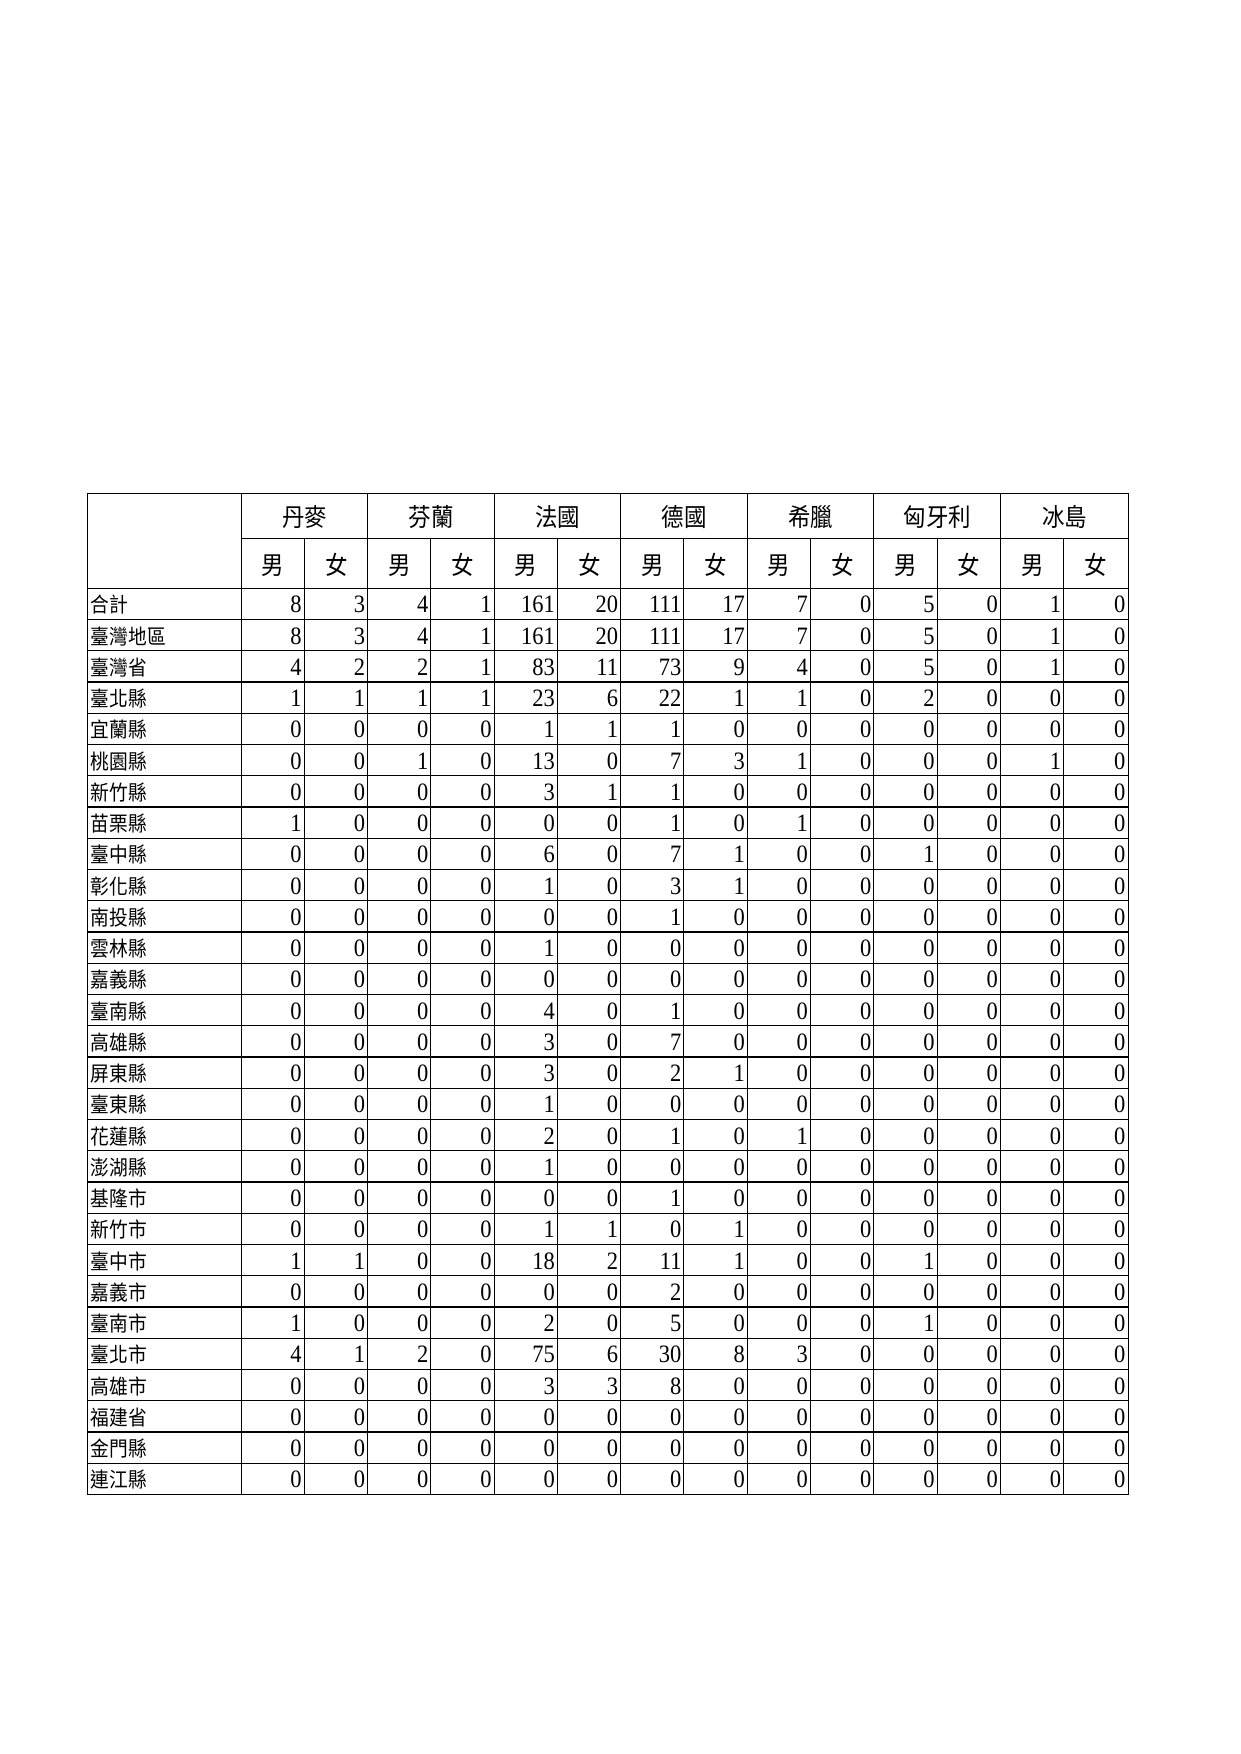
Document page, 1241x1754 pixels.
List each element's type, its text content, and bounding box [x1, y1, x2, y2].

table_cell 0 [1064, 1151, 1128, 1181]
table_cell 0 [748, 1058, 810, 1088]
table_cell 0 [938, 901, 1000, 931]
table_cell 0 [938, 683, 1000, 713]
table_cell 7 [748, 620, 810, 650]
table_cell 0 [684, 1308, 747, 1338]
table_cell 0 [938, 589, 1000, 619]
table_cell 0 [1001, 1464, 1063, 1494]
table_cell 0 [368, 964, 430, 994]
table_cell 0 [495, 1401, 557, 1431]
table_cell 0 [1064, 1058, 1128, 1088]
table_cell 1 [621, 901, 683, 931]
table_cell 0 [242, 745, 304, 775]
table_cell 0 [1064, 1370, 1128, 1400]
table_cell 0 [368, 1058, 430, 1088]
table_cell 0 [242, 776, 304, 806]
table_cell 0 [811, 870, 873, 900]
table_cell 1 [874, 1245, 937, 1275]
table_cell 女 [305, 539, 367, 588]
table_cell 4 [748, 651, 810, 681]
table_cell 0 [938, 776, 1000, 806]
table_cell 8 [684, 1339, 747, 1369]
table_header [88, 494, 241, 588]
table_cell 男 [621, 539, 683, 588]
table_cell 0 [1001, 1433, 1063, 1463]
table_cell 4 [242, 651, 304, 681]
table_cell 1 [684, 1214, 747, 1244]
table_cell 臺東縣 [88, 1089, 241, 1119]
table_cell 2 [558, 1245, 620, 1275]
table_cell 0 [242, 1401, 304, 1431]
table_cell 0 [431, 1339, 494, 1369]
table_cell 2 [495, 1308, 557, 1338]
table_cell 男 [1001, 539, 1063, 588]
table_cell 1 [684, 683, 747, 713]
table_cell 0 [305, 776, 367, 806]
table_cell 0 [305, 901, 367, 931]
table_cell 0 [495, 964, 557, 994]
table_cell 0 [621, 964, 683, 994]
table_cell 1 [748, 1120, 810, 1150]
table_cell 0 [1064, 839, 1128, 869]
table_cell 0 [938, 620, 1000, 650]
table_cell 0 [495, 1276, 557, 1306]
table_cell 1 [558, 714, 620, 744]
table_cell 0 [368, 933, 430, 963]
table_cell 0 [621, 1089, 683, 1119]
table_cell 0 [1001, 1151, 1063, 1181]
table_cell 0 [811, 1464, 873, 1494]
table_cell 0 [684, 776, 747, 806]
table_cell 0 [1064, 1026, 1128, 1056]
table_cell 0 [431, 1026, 494, 1056]
table_cell 0 [684, 1370, 747, 1400]
table_cell 83 [495, 651, 557, 681]
table_cell 0 [811, 1120, 873, 1150]
table_cell 0 [938, 714, 1000, 744]
table_cell 0 [811, 1339, 873, 1369]
table_cell 男 [242, 539, 304, 588]
table_cell 3 [495, 776, 557, 806]
table_cell 0 [305, 1026, 367, 1056]
table_cell 1 [684, 1058, 747, 1088]
table_cell 3 [495, 1026, 557, 1056]
table_cell 苗栗縣 [88, 808, 241, 838]
table_cell 0 [938, 1245, 1000, 1275]
table_cell 0 [305, 1464, 367, 1494]
table_cell 0 [874, 870, 937, 900]
table_cell 1 [495, 870, 557, 900]
table_cell 0 [874, 776, 937, 806]
table_cell 連江縣 [88, 1464, 241, 1494]
table_cell 女 [1064, 539, 1128, 588]
table_cell 4 [368, 620, 430, 650]
table_cell 男 [748, 539, 810, 588]
table_cell 1 [242, 808, 304, 838]
table_cell 0 [748, 1464, 810, 1494]
table_cell 0 [305, 870, 367, 900]
table_cell 1 [305, 1339, 367, 1369]
table_cell 0 [938, 1401, 1000, 1431]
table_cell 0 [621, 1214, 683, 1244]
table_cell 0 [368, 1370, 430, 1400]
table_cell 111 [621, 589, 683, 619]
table_cell 0 [495, 1183, 557, 1213]
table_cell 2 [368, 651, 430, 681]
table_cell 0 [748, 995, 810, 1025]
table_header 匈牙利 [874, 494, 1000, 538]
table_cell 8 [242, 589, 304, 619]
table_cell 3 [621, 870, 683, 900]
table_cell 0 [368, 1464, 430, 1494]
table_cell 1 [242, 683, 304, 713]
table_cell 澎湖縣 [88, 1151, 241, 1181]
table_cell 161 [495, 589, 557, 619]
table_cell 1 [1001, 651, 1063, 681]
table_header 芬蘭 [368, 494, 494, 538]
table_cell 0 [938, 1151, 1000, 1181]
table_cell 0 [811, 1401, 873, 1431]
table_cell 161 [495, 620, 557, 650]
table_cell 0 [431, 1433, 494, 1463]
table_cell 0 [748, 1401, 810, 1431]
table_cell 0 [1064, 995, 1128, 1025]
table_cell 0 [1001, 870, 1063, 900]
table_cell 0 [748, 933, 810, 963]
table_cell 0 [684, 808, 747, 838]
table_cell 0 [431, 995, 494, 1025]
table_cell 17 [684, 620, 747, 650]
table_cell 雲林縣 [88, 933, 241, 963]
table_cell 0 [938, 933, 1000, 963]
table_cell 男 [874, 539, 937, 588]
table_cell 0 [1064, 620, 1128, 650]
table_cell 3 [684, 745, 747, 775]
table_cell 女 [811, 539, 873, 588]
table_cell 4 [495, 995, 557, 1025]
table_cell 0 [368, 776, 430, 806]
table_cell 0 [431, 1245, 494, 1275]
table_cell 嘉義縣 [88, 964, 241, 994]
table_cell 0 [1064, 714, 1128, 744]
table_cell 7 [621, 839, 683, 869]
table_header 法國 [495, 494, 620, 538]
table_cell 0 [305, 1120, 367, 1150]
table_cell 0 [368, 995, 430, 1025]
table_cell 1 [558, 776, 620, 806]
table_cell 3 [558, 1370, 620, 1400]
table_cell 0 [874, 995, 937, 1025]
table_cell 0 [811, 1370, 873, 1400]
table_cell 0 [1064, 1339, 1128, 1369]
table_cell 基隆市 [88, 1183, 241, 1213]
table_cell 1 [495, 1214, 557, 1244]
table_cell 0 [874, 1401, 937, 1431]
table_cell 0 [938, 1308, 1000, 1338]
table_cell 男 [495, 539, 557, 588]
table_cell 0 [305, 1370, 367, 1400]
table_cell 0 [748, 1151, 810, 1181]
table_cell 0 [748, 714, 810, 744]
table_cell 0 [242, 933, 304, 963]
table_cell 0 [874, 745, 937, 775]
table_cell 0 [368, 1308, 430, 1338]
table_cell 0 [811, 589, 873, 619]
table_cell 0 [1001, 1276, 1063, 1306]
table_cell 合計 [88, 589, 241, 619]
table_cell 0 [1001, 1183, 1063, 1213]
table_cell 0 [431, 714, 494, 744]
table_cell 0 [748, 1214, 810, 1244]
table_cell 0 [938, 1433, 1000, 1463]
table_cell 0 [811, 1026, 873, 1056]
table_cell 0 [874, 964, 937, 994]
table_cell 0 [1064, 870, 1128, 900]
table_cell 0 [558, 1183, 620, 1213]
table_cell 0 [558, 1151, 620, 1181]
table_cell 0 [811, 620, 873, 650]
table_cell 0 [242, 1433, 304, 1463]
table_cell 5 [874, 651, 937, 681]
table_cell 臺北市 [88, 1339, 241, 1369]
table_cell 臺中市 [88, 1245, 241, 1275]
table_cell 0 [1064, 1464, 1128, 1494]
table_cell 0 [938, 1370, 1000, 1400]
table_cell 0 [938, 1058, 1000, 1088]
table_cell 0 [748, 901, 810, 931]
table_cell 0 [305, 1183, 367, 1213]
table_cell 0 [1064, 776, 1128, 806]
table_cell 1 [495, 714, 557, 744]
table_cell 0 [495, 1464, 557, 1494]
table_cell 8 [242, 620, 304, 650]
table_cell 4 [368, 589, 430, 619]
table_cell 0 [1064, 1401, 1128, 1431]
table_cell 0 [305, 1308, 367, 1338]
table_cell 女 [558, 539, 620, 588]
table_cell 0 [242, 1058, 304, 1088]
table_cell 0 [558, 1308, 620, 1338]
table_cell 0 [811, 933, 873, 963]
table_cell 0 [305, 714, 367, 744]
table_cell 福建省 [88, 1401, 241, 1431]
table_cell 臺灣地區 [88, 620, 241, 650]
table_cell 0 [684, 1120, 747, 1150]
table_cell 0 [431, 901, 494, 931]
table_cell 0 [368, 1401, 430, 1431]
table_cell 0 [938, 651, 1000, 681]
table_cell 0 [305, 933, 367, 963]
table_cell 嘉義市 [88, 1276, 241, 1306]
table_cell 0 [811, 776, 873, 806]
table_cell 1 [495, 1089, 557, 1119]
table_cell 0 [811, 901, 873, 931]
table_cell 0 [431, 1370, 494, 1400]
table_cell 0 [938, 1276, 1000, 1306]
table_cell 0 [1001, 995, 1063, 1025]
table_cell 0 [558, 1401, 620, 1431]
table_cell 0 [811, 964, 873, 994]
table_cell 0 [242, 1183, 304, 1213]
table_cell 0 [1064, 745, 1128, 775]
table_cell 0 [1001, 1401, 1063, 1431]
table_cell 0 [431, 1214, 494, 1244]
table_cell 0 [684, 1089, 747, 1119]
table_cell 0 [1001, 901, 1063, 931]
table_cell 1 [874, 839, 937, 869]
table_cell 花蓮縣 [88, 1120, 241, 1150]
table_cell 女 [938, 539, 1000, 588]
table_cell 臺南縣 [88, 995, 241, 1025]
table_cell 6 [495, 839, 557, 869]
table_cell 宜蘭縣 [88, 714, 241, 744]
table_cell 0 [811, 808, 873, 838]
table_cell 0 [242, 1276, 304, 1306]
table_cell 桃園縣 [88, 745, 241, 775]
table_cell 6 [558, 1339, 620, 1369]
table_cell 0 [431, 1464, 494, 1494]
table_cell 2 [621, 1058, 683, 1088]
table_cell 5 [874, 589, 937, 619]
table_cell 3 [305, 589, 367, 619]
table_cell 0 [748, 1245, 810, 1275]
table_cell 0 [368, 808, 430, 838]
table_cell 0 [811, 1151, 873, 1181]
table_cell 0 [748, 1089, 810, 1119]
table_cell 0 [431, 808, 494, 838]
table_cell 1 [684, 1245, 747, 1275]
table_cell 1 [684, 870, 747, 900]
table_cell 0 [368, 1245, 430, 1275]
table_cell 0 [242, 1026, 304, 1056]
table_cell 0 [368, 901, 430, 931]
table_cell 0 [242, 995, 304, 1025]
table_cell 23 [495, 683, 557, 713]
table_cell 0 [811, 1214, 873, 1244]
table_cell 新竹縣 [88, 776, 241, 806]
table_cell 0 [242, 1464, 304, 1494]
table_cell 0 [368, 1433, 430, 1463]
table_cell 0 [811, 1058, 873, 1088]
table_cell 0 [495, 808, 557, 838]
table_cell 0 [938, 839, 1000, 869]
table_cell 0 [684, 1433, 747, 1463]
table_cell 0 [242, 1214, 304, 1244]
table_cell 1 [431, 651, 494, 681]
table_cell 0 [874, 714, 937, 744]
table_cell 2 [621, 1276, 683, 1306]
table_cell 0 [874, 808, 937, 838]
table_cell 9 [684, 651, 747, 681]
table_cell 臺灣省 [88, 651, 241, 681]
table_cell 女 [684, 539, 747, 588]
table_cell 0 [1001, 714, 1063, 744]
table_cell 0 [684, 1183, 747, 1213]
table_cell 1 [431, 620, 494, 650]
table_cell 0 [431, 870, 494, 900]
table_cell 高雄縣 [88, 1026, 241, 1056]
table_cell 1 [495, 1151, 557, 1181]
table_cell 0 [874, 1464, 937, 1494]
table_cell 0 [938, 1214, 1000, 1244]
table_cell 1 [621, 1183, 683, 1213]
table_cell 0 [811, 839, 873, 869]
table_header 德國 [621, 494, 747, 538]
table_cell 0 [811, 1245, 873, 1275]
table_cell 0 [305, 839, 367, 869]
table_cell 0 [684, 714, 747, 744]
table_cell 1 [305, 683, 367, 713]
table_cell 0 [874, 1370, 937, 1400]
table_cell 0 [938, 1089, 1000, 1119]
table_cell 1 [621, 776, 683, 806]
table_cell 0 [938, 964, 1000, 994]
table_cell 0 [431, 1089, 494, 1119]
table_cell 0 [368, 1214, 430, 1244]
table_cell 0 [874, 1151, 937, 1181]
table_cell 3 [748, 1339, 810, 1369]
table_cell 4 [242, 1339, 304, 1369]
table_header 冰島 [1001, 494, 1128, 538]
table_cell 0 [938, 1120, 1000, 1150]
table_cell 0 [242, 839, 304, 869]
table_cell 0 [1001, 964, 1063, 994]
table_cell 0 [938, 870, 1000, 900]
table_cell 1 [748, 808, 810, 838]
table_cell 0 [1001, 1245, 1063, 1275]
table_cell 0 [621, 1151, 683, 1181]
table_cell 男 [368, 539, 430, 588]
table_cell 0 [1001, 808, 1063, 838]
table_cell 0 [558, 964, 620, 994]
table_cell 0 [1001, 1026, 1063, 1056]
table_cell 20 [558, 620, 620, 650]
table_cell 1 [621, 714, 683, 744]
table_cell 0 [558, 901, 620, 931]
table_cell 8 [621, 1370, 683, 1400]
table_cell 0 [1064, 1276, 1128, 1306]
table_cell 0 [748, 1276, 810, 1306]
table_cell 0 [305, 1151, 367, 1181]
table_cell 屏東縣 [88, 1058, 241, 1088]
table_cell 1 [748, 683, 810, 713]
table_cell 0 [938, 995, 1000, 1025]
table_cell 1 [748, 745, 810, 775]
table_cell 0 [431, 933, 494, 963]
table_cell 1 [305, 1245, 367, 1275]
table_cell 0 [938, 1183, 1000, 1213]
table_cell 彰化縣 [88, 870, 241, 900]
table_cell 0 [748, 839, 810, 869]
table_cell 0 [1001, 933, 1063, 963]
table_cell 臺南市 [88, 1308, 241, 1338]
table_cell 0 [242, 1089, 304, 1119]
table_cell 22 [621, 683, 683, 713]
table_cell 0 [558, 1026, 620, 1056]
table_cell 0 [811, 1308, 873, 1338]
table_header 丹麥 [242, 494, 367, 538]
table_cell 2 [495, 1120, 557, 1150]
table_cell 0 [811, 1183, 873, 1213]
table_cell 0 [1064, 683, 1128, 713]
table_cell 20 [558, 589, 620, 619]
table_cell 0 [874, 1183, 937, 1213]
table_cell 0 [431, 776, 494, 806]
table_cell 6 [558, 683, 620, 713]
table_cell 1 [684, 839, 747, 869]
table_cell 0 [1001, 1308, 1063, 1338]
table_cell 0 [684, 933, 747, 963]
table_cell 0 [811, 1276, 873, 1306]
table_cell 0 [431, 1151, 494, 1181]
table_cell 0 [368, 1026, 430, 1056]
table_cell 0 [558, 1433, 620, 1463]
table_cell 南投縣 [88, 901, 241, 931]
table_cell 0 [811, 651, 873, 681]
table_cell 0 [938, 745, 1000, 775]
table_cell 0 [1001, 839, 1063, 869]
table_cell 0 [874, 1089, 937, 1119]
table_cell 0 [1001, 1089, 1063, 1119]
table_cell 0 [1064, 589, 1128, 619]
table_cell 0 [748, 1183, 810, 1213]
table_cell 1 [621, 995, 683, 1025]
table_cell 0 [938, 1026, 1000, 1056]
table_cell 0 [748, 1026, 810, 1056]
table_cell 3 [305, 620, 367, 650]
table_cell 0 [874, 1026, 937, 1056]
table_cell 5 [874, 620, 937, 650]
table_cell 0 [1064, 933, 1128, 963]
table_cell 0 [1001, 1339, 1063, 1369]
table_cell 0 [684, 1464, 747, 1494]
table_cell 0 [1001, 1120, 1063, 1150]
table_cell 0 [558, 933, 620, 963]
table_cell 0 [1064, 964, 1128, 994]
table_cell 0 [621, 933, 683, 963]
table_cell 0 [242, 901, 304, 931]
table_cell 0 [874, 1120, 937, 1150]
table_cell 75 [495, 1339, 557, 1369]
table_cell 0 [1064, 1308, 1128, 1338]
table_cell 7 [748, 589, 810, 619]
table_cell 11 [621, 1245, 683, 1275]
table_cell 0 [811, 714, 873, 744]
table_cell 11 [558, 651, 620, 681]
table_cell 0 [684, 964, 747, 994]
table_cell 0 [558, 870, 620, 900]
table_cell 0 [242, 870, 304, 900]
table_header 希臘 [748, 494, 873, 538]
table_cell 0 [1001, 683, 1063, 713]
table_cell 0 [431, 745, 494, 775]
table_cell 111 [621, 620, 683, 650]
table_cell 0 [305, 808, 367, 838]
table_cell 0 [431, 1120, 494, 1150]
table_cell 13 [495, 745, 557, 775]
table_cell 0 [305, 745, 367, 775]
table_cell 3 [495, 1058, 557, 1088]
table_cell 30 [621, 1339, 683, 1369]
table_cell 0 [558, 1120, 620, 1150]
table_cell 0 [811, 1433, 873, 1463]
table_cell 0 [431, 964, 494, 994]
table_cell 0 [1064, 901, 1128, 931]
table_cell 0 [684, 1401, 747, 1431]
table_cell 0 [495, 1433, 557, 1463]
table_cell 1 [1001, 589, 1063, 619]
table_cell 1 [1001, 745, 1063, 775]
table_cell 0 [558, 1276, 620, 1306]
table_cell 0 [368, 1151, 430, 1181]
table_cell 0 [431, 1308, 494, 1338]
table_cell 臺北縣 [88, 683, 241, 713]
table_cell 0 [748, 1433, 810, 1463]
table_cell 73 [621, 651, 683, 681]
table_cell 0 [748, 1308, 810, 1338]
table_cell 0 [938, 808, 1000, 838]
table_cell 0 [368, 839, 430, 869]
table_cell 0 [811, 683, 873, 713]
table_cell 0 [368, 1089, 430, 1119]
table_cell 臺中縣 [88, 839, 241, 869]
table_cell 0 [684, 1151, 747, 1181]
table_cell 17 [684, 589, 747, 619]
table_cell 0 [431, 839, 494, 869]
table_cell 0 [558, 1464, 620, 1494]
table_cell 0 [242, 1120, 304, 1150]
table_cell 1 [621, 1120, 683, 1150]
table_cell 0 [242, 1370, 304, 1400]
table_cell 2 [305, 651, 367, 681]
table_cell 0 [621, 1401, 683, 1431]
table_cell 0 [305, 1401, 367, 1431]
table_cell 0 [431, 1276, 494, 1306]
table_cell 0 [368, 870, 430, 900]
table_cell 0 [1001, 1058, 1063, 1088]
table_cell 0 [1064, 808, 1128, 838]
table_cell 1 [558, 1214, 620, 1244]
table_cell 0 [874, 1058, 937, 1088]
table_cell 0 [684, 995, 747, 1025]
table_cell 0 [1064, 1089, 1128, 1119]
table_cell 0 [621, 1464, 683, 1494]
table_cell 1 [495, 933, 557, 963]
table_cell 0 [368, 1183, 430, 1213]
table_cell 0 [368, 1276, 430, 1306]
table_cell 0 [305, 1089, 367, 1119]
table_cell 0 [1064, 651, 1128, 681]
table_cell 1 [242, 1308, 304, 1338]
table_cell 金門縣 [88, 1433, 241, 1463]
table_cell 0 [684, 1276, 747, 1306]
table_cell 0 [431, 1401, 494, 1431]
table_cell 0 [558, 1058, 620, 1088]
table_cell 0 [431, 1183, 494, 1213]
table_cell 2 [874, 683, 937, 713]
table_cell 0 [558, 839, 620, 869]
table_cell 0 [1001, 1214, 1063, 1244]
table_cell 0 [811, 1089, 873, 1119]
table_cell 1 [431, 683, 494, 713]
table_cell 0 [748, 776, 810, 806]
table_cell 0 [874, 1214, 937, 1244]
table_cell 0 [811, 995, 873, 1025]
table_cell 新竹市 [88, 1214, 241, 1244]
table_cell 0 [1001, 1370, 1063, 1400]
table_cell 2 [368, 1339, 430, 1369]
table_cell 0 [1064, 1214, 1128, 1244]
table_cell 7 [621, 745, 683, 775]
table_cell 0 [684, 1026, 747, 1056]
table_cell 0 [748, 964, 810, 994]
table_cell 1 [874, 1308, 937, 1338]
table_cell 7 [621, 1026, 683, 1056]
table_cell 0 [242, 1151, 304, 1181]
table_cell 0 [874, 901, 937, 931]
table_cell 0 [305, 995, 367, 1025]
table_cell 0 [558, 995, 620, 1025]
table_cell 3 [495, 1370, 557, 1400]
table_cell 0 [305, 1276, 367, 1306]
table_cell 0 [1064, 1433, 1128, 1463]
table_cell 0 [1064, 1120, 1128, 1150]
table_cell 0 [305, 1058, 367, 1088]
table_cell 0 [874, 1276, 937, 1306]
table_cell 0 [1001, 776, 1063, 806]
table_cell 女 [431, 539, 494, 588]
table_cell 0 [621, 1433, 683, 1463]
table_cell 0 [305, 1214, 367, 1244]
table_cell 1 [431, 589, 494, 619]
table_cell 1 [368, 745, 430, 775]
table_cell 0 [558, 808, 620, 838]
table_cell 0 [305, 964, 367, 994]
table_cell 0 [938, 1464, 1000, 1494]
table_cell 0 [242, 964, 304, 994]
table_cell 0 [874, 1339, 937, 1369]
table_cell 0 [748, 870, 810, 900]
table_cell 0 [305, 1433, 367, 1463]
table_cell 0 [748, 1370, 810, 1400]
table_cell 0 [1064, 1245, 1128, 1275]
table_cell 0 [874, 1433, 937, 1463]
table_cell 0 [558, 1089, 620, 1119]
table_cell 0 [368, 714, 430, 744]
table_cell 0 [242, 714, 304, 744]
table_cell 1 [242, 1245, 304, 1275]
table_cell 0 [1064, 1183, 1128, 1213]
table_cell 0 [431, 1058, 494, 1088]
table_cell 0 [874, 933, 937, 963]
table_cell 0 [811, 745, 873, 775]
table_cell 0 [684, 901, 747, 931]
table_cell 5 [621, 1308, 683, 1338]
table_cell 1 [368, 683, 430, 713]
table_cell 0 [558, 745, 620, 775]
table_cell 0 [938, 1339, 1000, 1369]
table_cell 1 [621, 808, 683, 838]
table_cell 0 [495, 901, 557, 931]
table_cell 高雄市 [88, 1370, 241, 1400]
table_cell 1 [1001, 620, 1063, 650]
table_cell 0 [368, 1120, 430, 1150]
table_cell 18 [495, 1245, 557, 1275]
